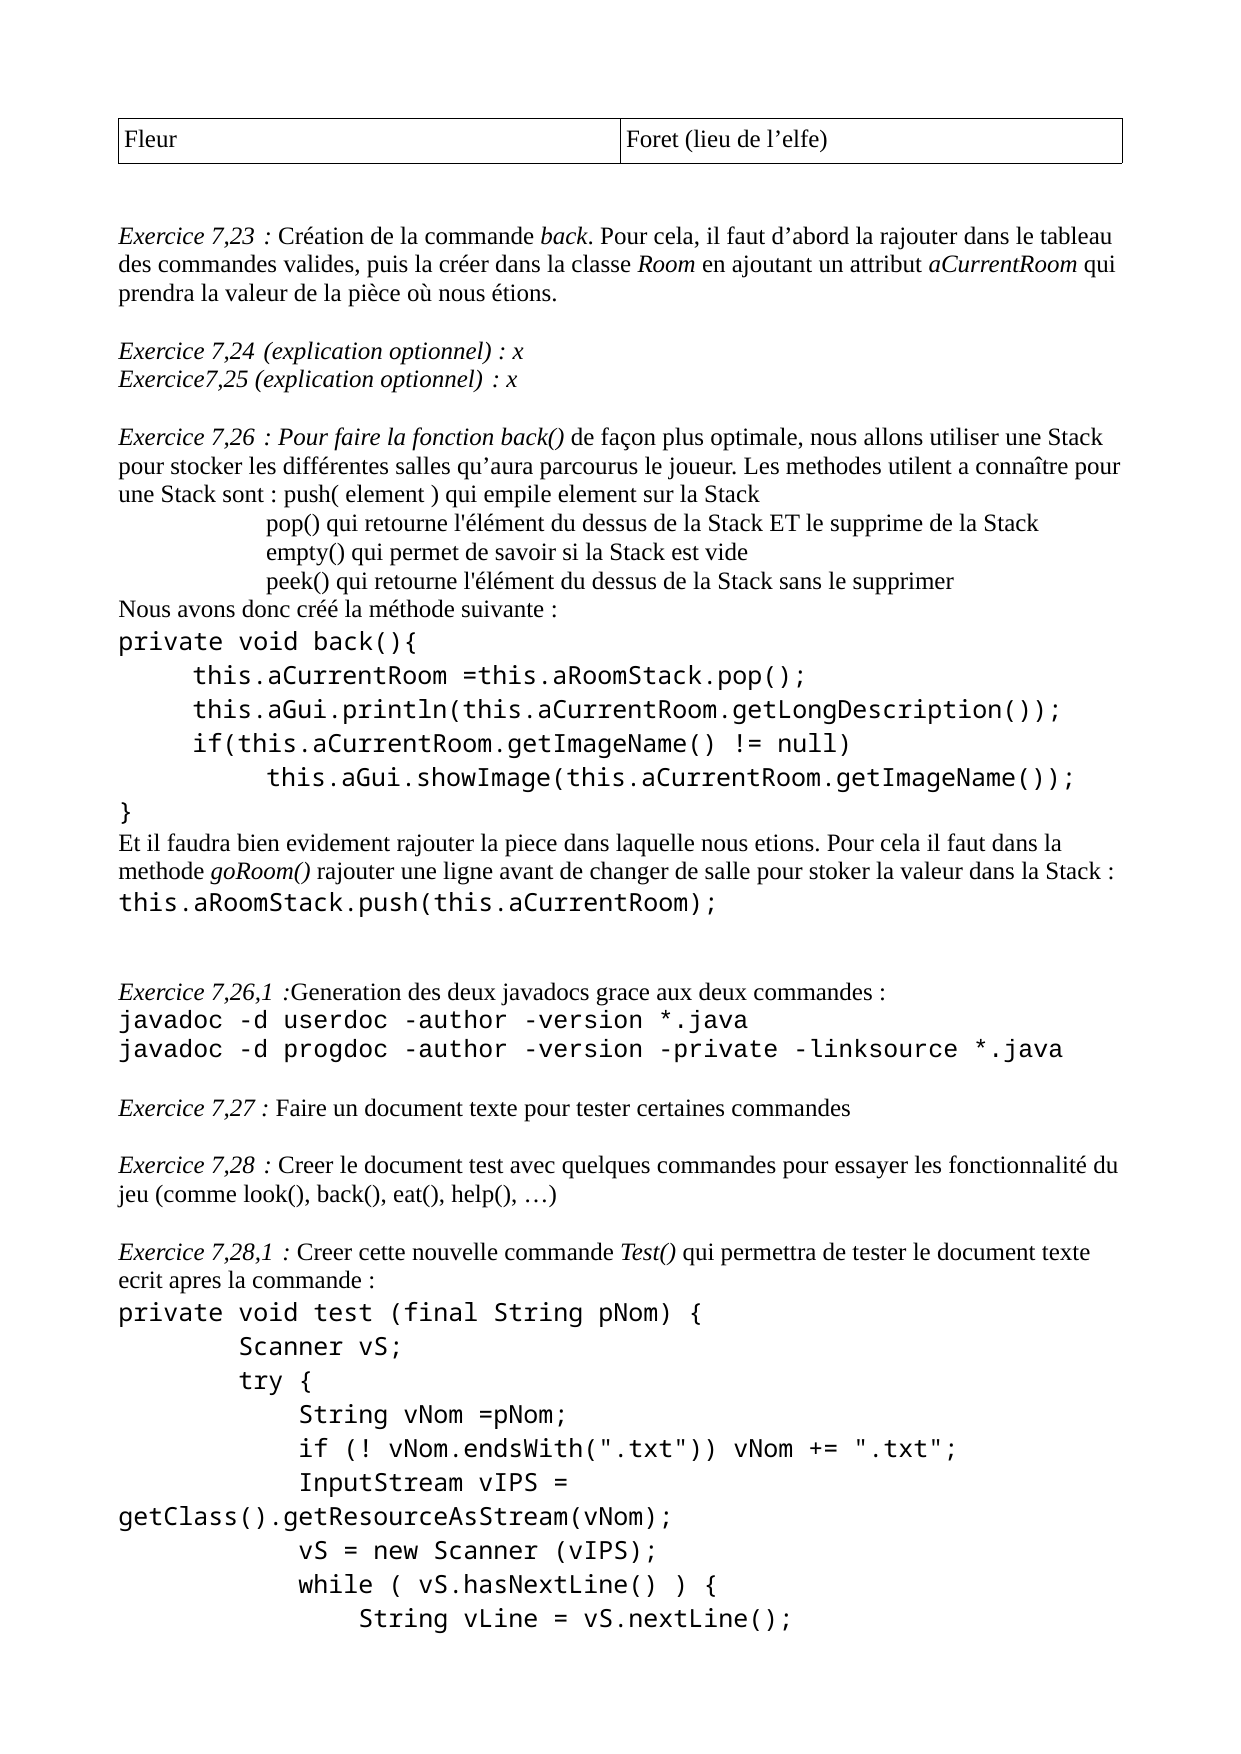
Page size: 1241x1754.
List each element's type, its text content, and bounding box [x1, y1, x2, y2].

text Exercice 7,26 : Pour faire la fonction back() de façon plus optimale, nous allons utiliser une Stack pour stocker les différentes salles qu’aura parcourus le joueur. Les methodes utilent a connaître pour une Stack sont : push( element ) qui empile element sur la Stack pop() qui retourne l'élément du dessus de la Stack ET le supprime de la Stack empty() qui permet de savoir si la Stack est vide peek() qui retourne l'élément du dessus de la Stack sans le supprimer [118, 422, 1122, 594]
text String vNom =pNom; [118, 1396, 1122, 1430]
text String vLine = vS.nextLine(); [118, 1601, 1122, 1635]
text javadoc -d userdoc -author -version *.java javadoc -d progdoc -author -version -private -linksource *.java [118, 1005, 1122, 1064]
text Scanner vS; [118, 1328, 1122, 1362]
text } [118, 793, 1122, 828]
text Exercice 7,26,1 :Generation des deux javadocs grace aux deux commandes : [118, 977, 1122, 1005]
text Nous avons donc créé la méthode suivante : [118, 594, 1122, 623]
text while ( vS.hasNextLine() ) { [118, 1567, 1122, 1601]
text private void test (final String pNom) { [118, 1294, 1122, 1328]
text Exercice 7,28 : Creer le document test avec quelques commandes pour essayer les fonctionnalité du jeu (comme look(), back(), eat(), help(), …) [118, 1150, 1122, 1208]
text if (! vNom.endsWith(".txt")) vNom += ".txt"; [118, 1430, 1122, 1464]
text try { [118, 1362, 1122, 1396]
text Exercice 7,28,1 : Creer cette nouvelle commande Test() qui permettra de tester le document texte ecrit apres la commande : [118, 1237, 1122, 1294]
text Exercice7,25 (explication optionnel) : x [118, 364, 1122, 393]
table_cell Foret (lieu de l’elfe) [621, 119, 1122, 163]
text InputStream vIPS = getClass().getResourceAsStream(vNom); [118, 1464, 1122, 1533]
text Exercice 7,24 (explication optionnel) : x [118, 336, 1122, 364]
text Exercice 7,23 : Création de la commande back. Pour cela, il faut d’abord la rajouter dans le tableau des commandes valides, puis la créer dans la classe Room en ajoutant un attribut aCurrentRoom qui prendra la valeur de la pièce où nous étions. [118, 221, 1122, 307]
text private void back(){ [118, 623, 1122, 657]
text Et il faudra bien evidement rajouter la piece dans laquelle nous etions. Pour cela il faut dans la methode goRoom() rajouter une ligne avant de changer de salle pour stoker la valeur dans la Stack : this.aRoomStack.push(this.aCurrentRoom); [118, 828, 1122, 919]
text this.aGui.println(this.aCurrentRoom.getLongDescription()); [118, 691, 1122, 725]
text if(this.aCurrentRoom.getImageName() != null) [118, 725, 1122, 759]
text vS = new Scanner (vIPS); [118, 1533, 1122, 1567]
text this.aGui.showImage(this.aCurrentRoom.getImageName()); [118, 759, 1122, 793]
text this.aCurrentRoom =this.aRoomStack.pop(); [118, 657, 1122, 691]
text Exercice 7,27 : Faire un document texte pour tester certaines commandes [118, 1093, 1122, 1122]
table_cell Fleur [119, 119, 620, 163]
